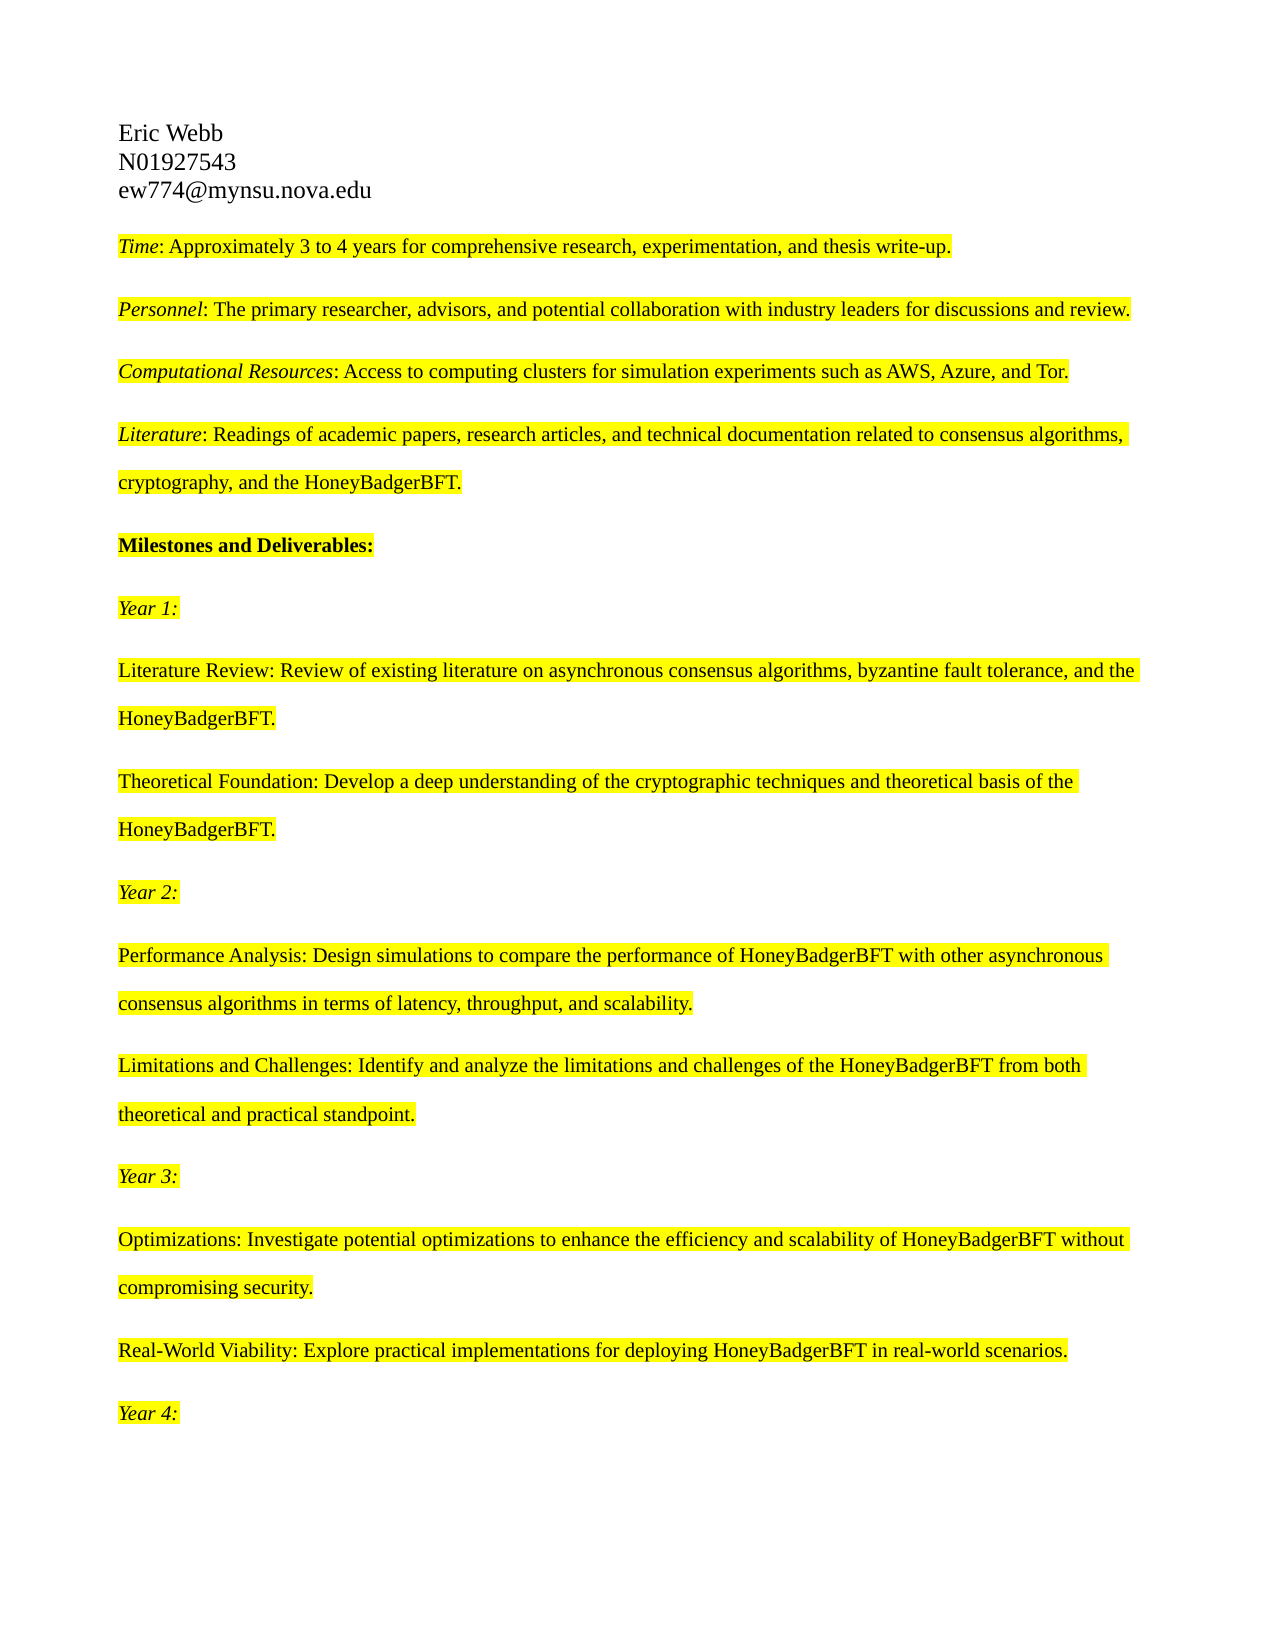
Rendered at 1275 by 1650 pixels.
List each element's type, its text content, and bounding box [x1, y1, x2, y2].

text Computational Resources: Access to computing clusters for simulation experiments such as AWS, Azure, and Tor. [118, 359, 1157, 383]
text Real-World Viability: Explore practical implementations for deploying HoneyBadgerBFT in real-world scenarios. [118, 1338, 1157, 1362]
text Literature Review: Review of existing literature on asynchronous consensus algorithms, byzantine fault tolerance, and the HoneyBadgerBFT. [118, 658, 1157, 730]
text Time: Approximately 3 to 4 years for comprehensive research, experimentation, and thesis write-up. [118, 234, 1157, 258]
text Milestones and Deliverables: [118, 533, 1157, 557]
text Year 2: [118, 880, 1157, 904]
text Theoretical Foundation: Develop a deep understanding of the cryptographic techniques and theoretical basis of the HoneyBadgerBFT. [118, 769, 1157, 841]
text Literature: Readings of academic papers, research articles, and technical documentation related to consensus algorithms, cryptography, and the HoneyBadgerBFT. [118, 422, 1157, 494]
text Optimizations: Investigate potential optimizations to enhance the efficiency and scalability of HoneyBadgerBFT without compromising security. [118, 1227, 1157, 1299]
text Performance Analysis: Design simulations to compare the performance of HoneyBadgerBFT with other asynchronous consensus algorithms in terms of latency, throughput, and scalability. [118, 943, 1157, 1015]
text Year 1: [118, 596, 1157, 619]
text Limitations and Challenges: Identify and analyze the limitations and challenges of the HoneyBadgerBFT from both theoretical and practical standpoint. [118, 1053, 1157, 1126]
text Personnel: The primary researcher, advisors, and potential collaboration with industry leaders for discussions and review. [118, 297, 1157, 321]
text Year 4: [118, 1401, 1157, 1424]
text Year 3: [118, 1164, 1157, 1188]
